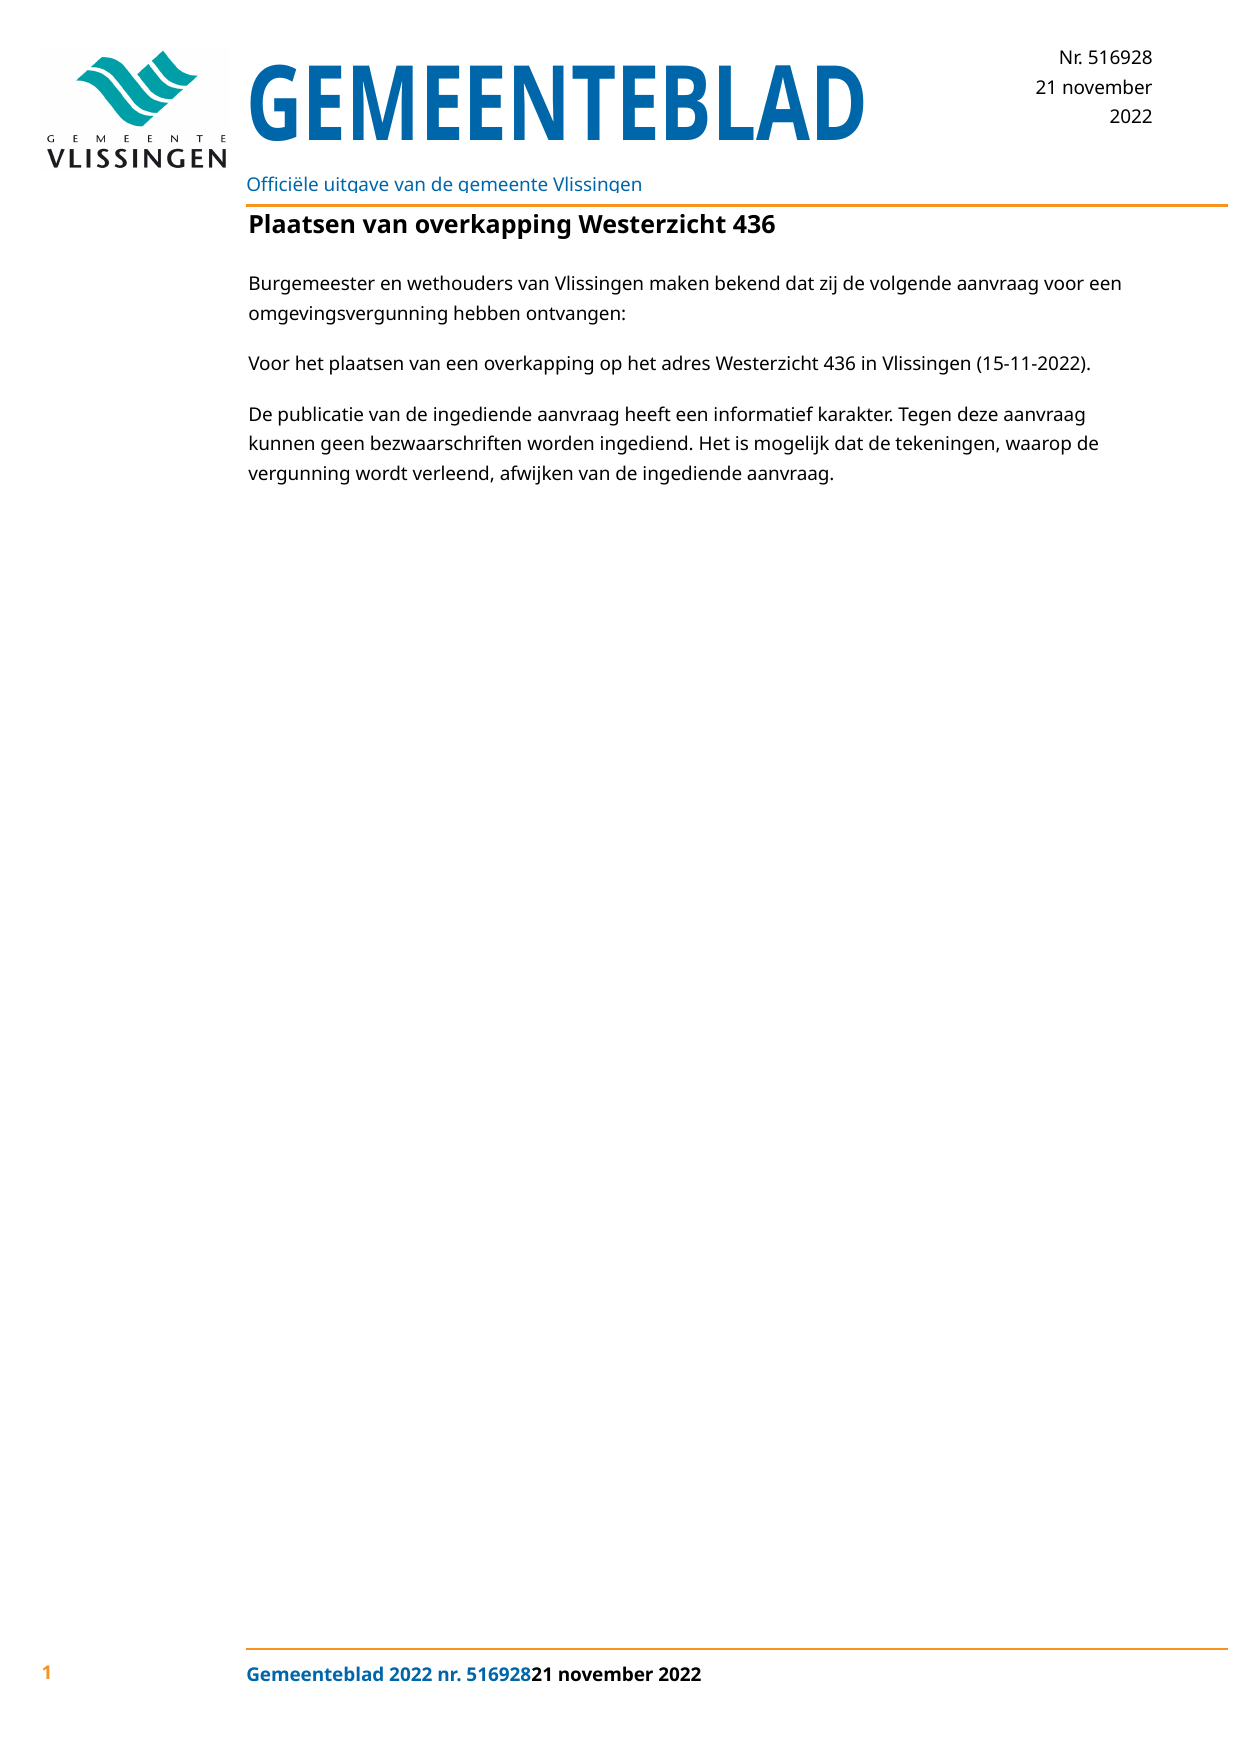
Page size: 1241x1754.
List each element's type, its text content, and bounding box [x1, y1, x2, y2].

text De publicatie van de ingediende aanvraag heeft een informatief karakter. Tegen deze aanvraag kunnen geen bezwaarschriften worden ingediend. Het is mogelijk dat de tekeningen, waarop de vergunning wordt verleend, afwijken van de ingediende aanvraag. [248, 401, 1152, 486]
picture [41, 47, 231, 172]
text Burgemeester en wethouders van Vlissingen maken bekend dat zij de volgende aanvraag voor een omgevingsvergunning hebben ontvangen: [248, 270, 1152, 326]
text Voor het plaatsen van een overkapping op het adres Westerzicht 436 in Vlissingen (15-11-2022). [248, 350, 1152, 376]
text Plaatsen van overkapping Westerzicht 436 [248, 207, 1152, 241]
